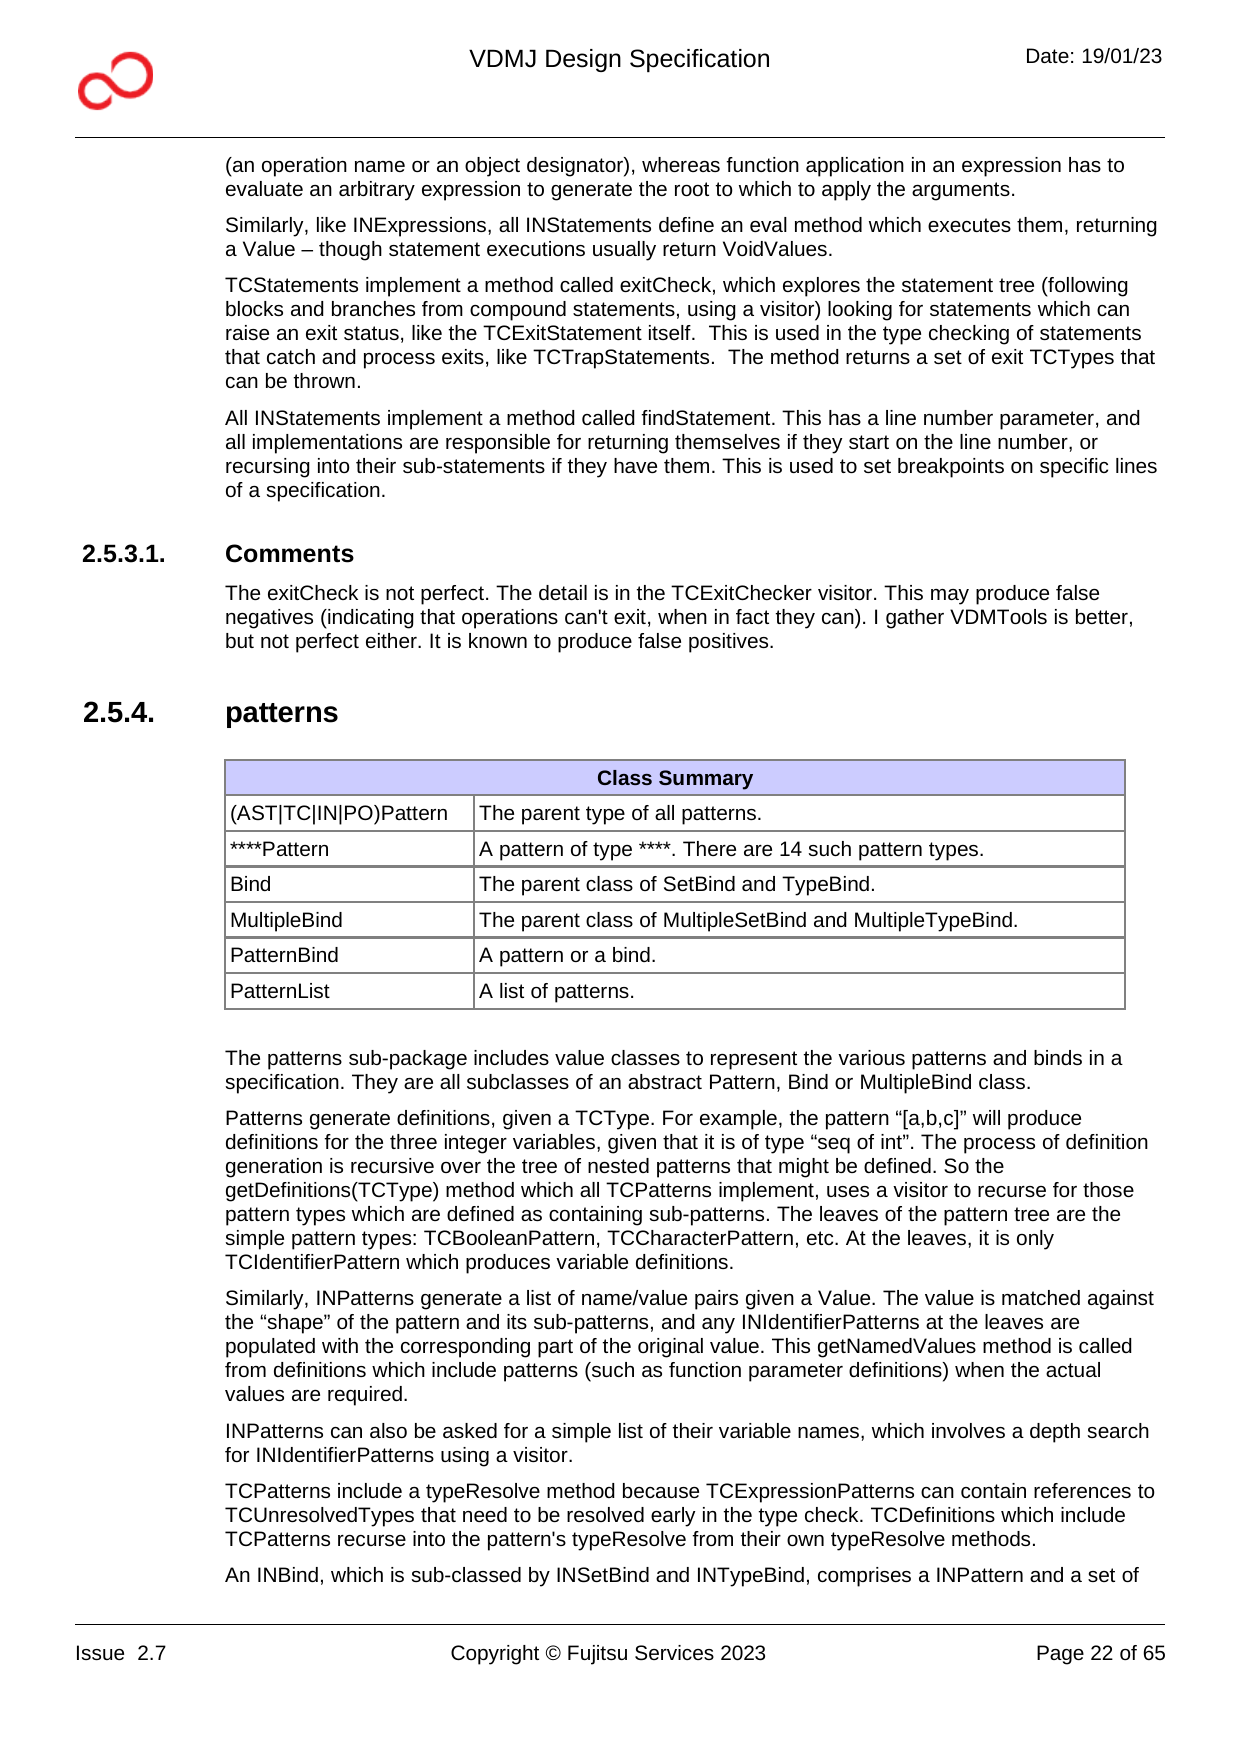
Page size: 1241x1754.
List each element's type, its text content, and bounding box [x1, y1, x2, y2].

table_cell The parent type of all patterns. [475, 796, 1124, 830]
text (an operation name or an object designator), whereas function application in an expression has to evaluate an arbitrary expression to generate the root to which to apply the arguments. [225, 153, 1165, 201]
text INPatterns can also be asked for a simple list of their variable names, which involves a depth search for INIdentifierPatterns using a visitor. [225, 1419, 1165, 1467]
picture [78, 44, 153, 120]
text Similarly, INPatterns generate a list of name/value pairs given a Value. The value is matched against the “shape” of the pattern and its sub-patterns, and any INIdentifierPatterns at the leaves are populated with the corresponding part of the original value. This getNamedValues method is called from definitions which include patterns (such as function parameter definitions) when the actual values are required. [225, 1287, 1165, 1406]
table_cell ****Pattern [226, 832, 473, 865]
subtitle Comments [75, 539, 1165, 568]
text TCPatterns include a typeResolve method because TCExpressionPatterns can contain references to TCUnresolvedTypes that need to be resolved early in the type check. TCDefinitions which include TCPatterns recurse into the pattern's typeResolve from their own typeResolve methods. [225, 1479, 1165, 1551]
table_header Class Summary [226, 761, 1124, 794]
table_cell (AST|TC|IN|PO)Pattern [226, 796, 473, 830]
text An INBind, which is sub-classed by INSetBind and INTypeBind, comprises a INPattern and a set of [225, 1564, 1165, 1588]
text TCStatements implement a method called exitCheck, which explores the statement tree (following blocks and branches from compound statements, using a visitor) looking for statements which can raise an exit status, like the TCExitStatement itself. This is used in the type checking of statements that catch and process exits, like TCTrapStatements. The method returns a set of exit TCTypes that can be thrown. [225, 274, 1165, 393]
text The patterns sub-package includes value classes to represent the various patterns and binds in a specification. They are all subclasses of an abstract Pattern, Bind or MultipleBind class. [225, 1046, 1165, 1094]
text Patterns generate definitions, given a TCType. For example, the pattern “[a,b,c]” will produce definitions for the three integer variables, given that it is of type “seq of int”. The process of definition generation is recursive over the tree of nested patterns that might be defined. So the getDefinitions(TCType) method which all TCPatterns implement, uses a visitor to recurse for those pattern types which are defined as containing sub-patterns. The leaves of the pattern tree are the simple pattern types: TCBooleanPattern, TCCharacterPattern, etc. At the leaves, it is only TCIdentifierPattern which produces variable definitions. [225, 1106, 1165, 1274]
table_cell A pattern or a bind. [475, 939, 1124, 972]
subtitle patterns [75, 695, 1165, 729]
table_cell PatternBind [226, 939, 473, 972]
table_cell PatternList [226, 974, 473, 1007]
text All INStatements implement a method called findStatement. This has a line number parameter, and all implementations are responsible for returning themselves if they start on the line number, or recursing into their sub-statements if they have them. This is used to set breakpoints on specific lines of a specification. [225, 406, 1165, 502]
table_cell Bind [226, 868, 473, 901]
table_cell The parent class of SetBind and TypeBind. [475, 868, 1124, 901]
table_cell The parent class of MultipleSetBind and MultipleTypeBind. [475, 903, 1124, 936]
table_cell A list of patterns. [475, 974, 1124, 1007]
table_cell A pattern of type ****. There are 14 such pattern types. [475, 832, 1124, 865]
text Similarly, like INExpressions, all INStatements define an eval method which executes them, returning a Value – though statement executions usually return VoidValues. [225, 213, 1165, 261]
text The exitCheck is not perfect. The detail is in the TCExitChecker visitor. This may produce false negatives (indicating that operations can't exit, when in fact they can). I gather VDMTools is better, but not perfect either. It is known to produce false positives. [225, 581, 1165, 653]
table_cell MultipleBind [226, 903, 473, 936]
